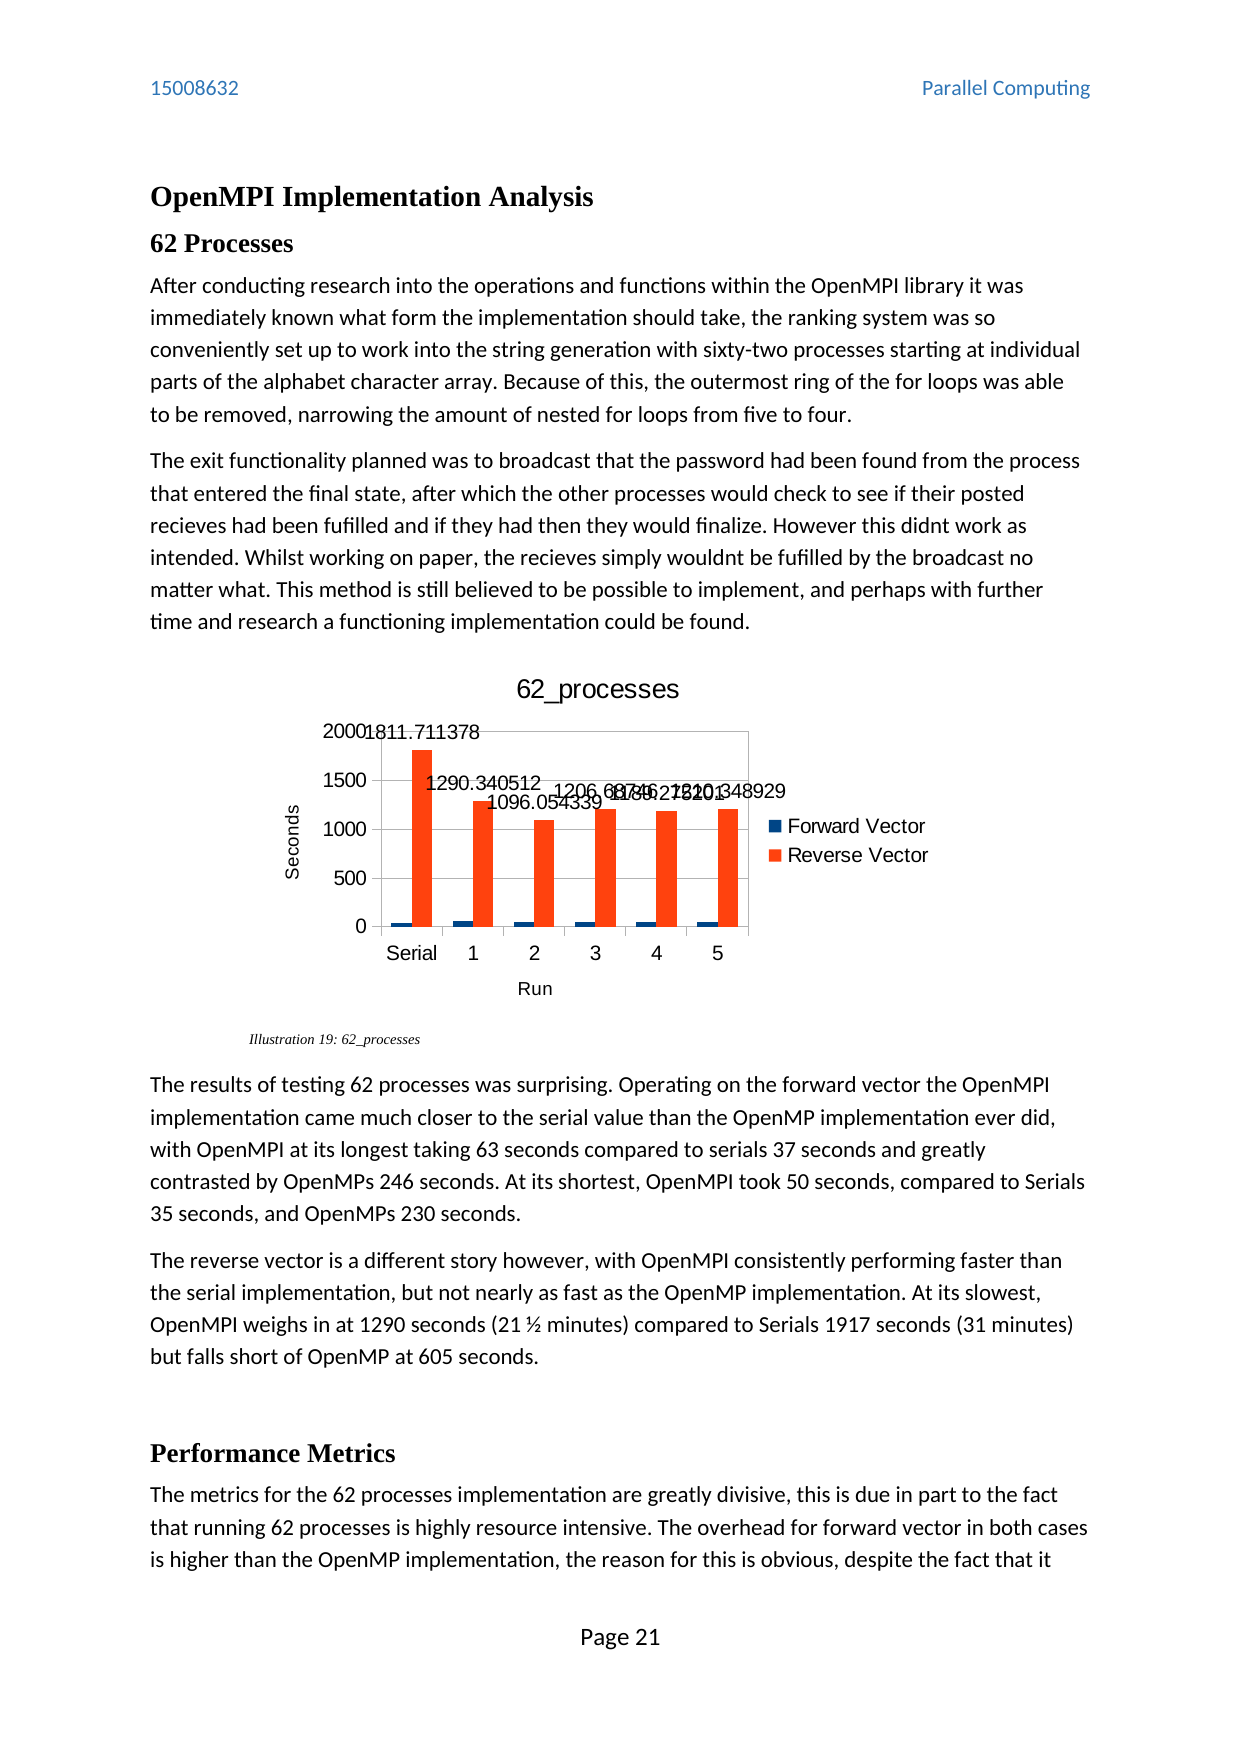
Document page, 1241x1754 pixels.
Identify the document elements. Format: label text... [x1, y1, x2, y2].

text The reverse vector is a different story however, with OpenMPI consistently performing faster than the serial implementation, but not nearly as fast as the OpenMP implementation. At its slowest, OpenMPI weighs in at 1290 seconds (21 ½ minutes) compared to Serials 1917 seconds (31 minutes) but falls short of OpenMP at 605 seconds. [150, 1246, 1090, 1371]
text The results of testing 62 processes was surprising. Operating on the forward vector the OpenMPI implementation came much closer to the serial value than the OpenMP implementation ever did, with OpenMPI at its longest taking 63 seconds compared to serials 37 seconds and greatly contrasted by OpenMPs 246 seconds. At its shortest, OpenMPI took 50 seconds, compared to Serials 35 seconds, and OpenMPs 230 seconds. [150, 654, 1090, 1227]
text The exit functionality planned was to broadcast that the password had been found from the process that entered the final state, after which the other processes would check to see if their posted recieves had been fufilled and if they had then they would finalize. However this didnt work as intended. Whilst working on paper, the recieves simply wouldnt be fufilled by the broadcast no matter what. This method is still believed to be possible to implement, and perhaps with further time and research a functioning implementation could be found. [150, 446, 1090, 635]
text Illustration 19: 62_processes [249, 651, 947, 1047]
subtitle Performance Metrics [150, 1437, 1090, 1468]
text After conducting research into the operations and functions within the OpenMPI library it was immediately known what form the implementation should take, the ranking system was so conveniently set up to work into the string generation with sixty-two processes starting at individual parts of the alphabet character array. Because of this, the outermost ring of the for loops was able to be removed, narrowing the amount of nested for loops from five to four. [150, 271, 1090, 428]
text [249, 638, 947, 651]
text The metrics for the 62 processes implementation are greatly divisive, this is due in part to the fact that running 62 processes is highly resource intensive. The overhead for forward vector in both cases is higher than the OpenMP implementation, the reason for this is obvious, despite the fact that it [150, 1481, 1090, 1573]
subtitle OpenMPI Implementation Analysis [150, 179, 1090, 213]
subtitle 62 Processes [150, 227, 1090, 258]
